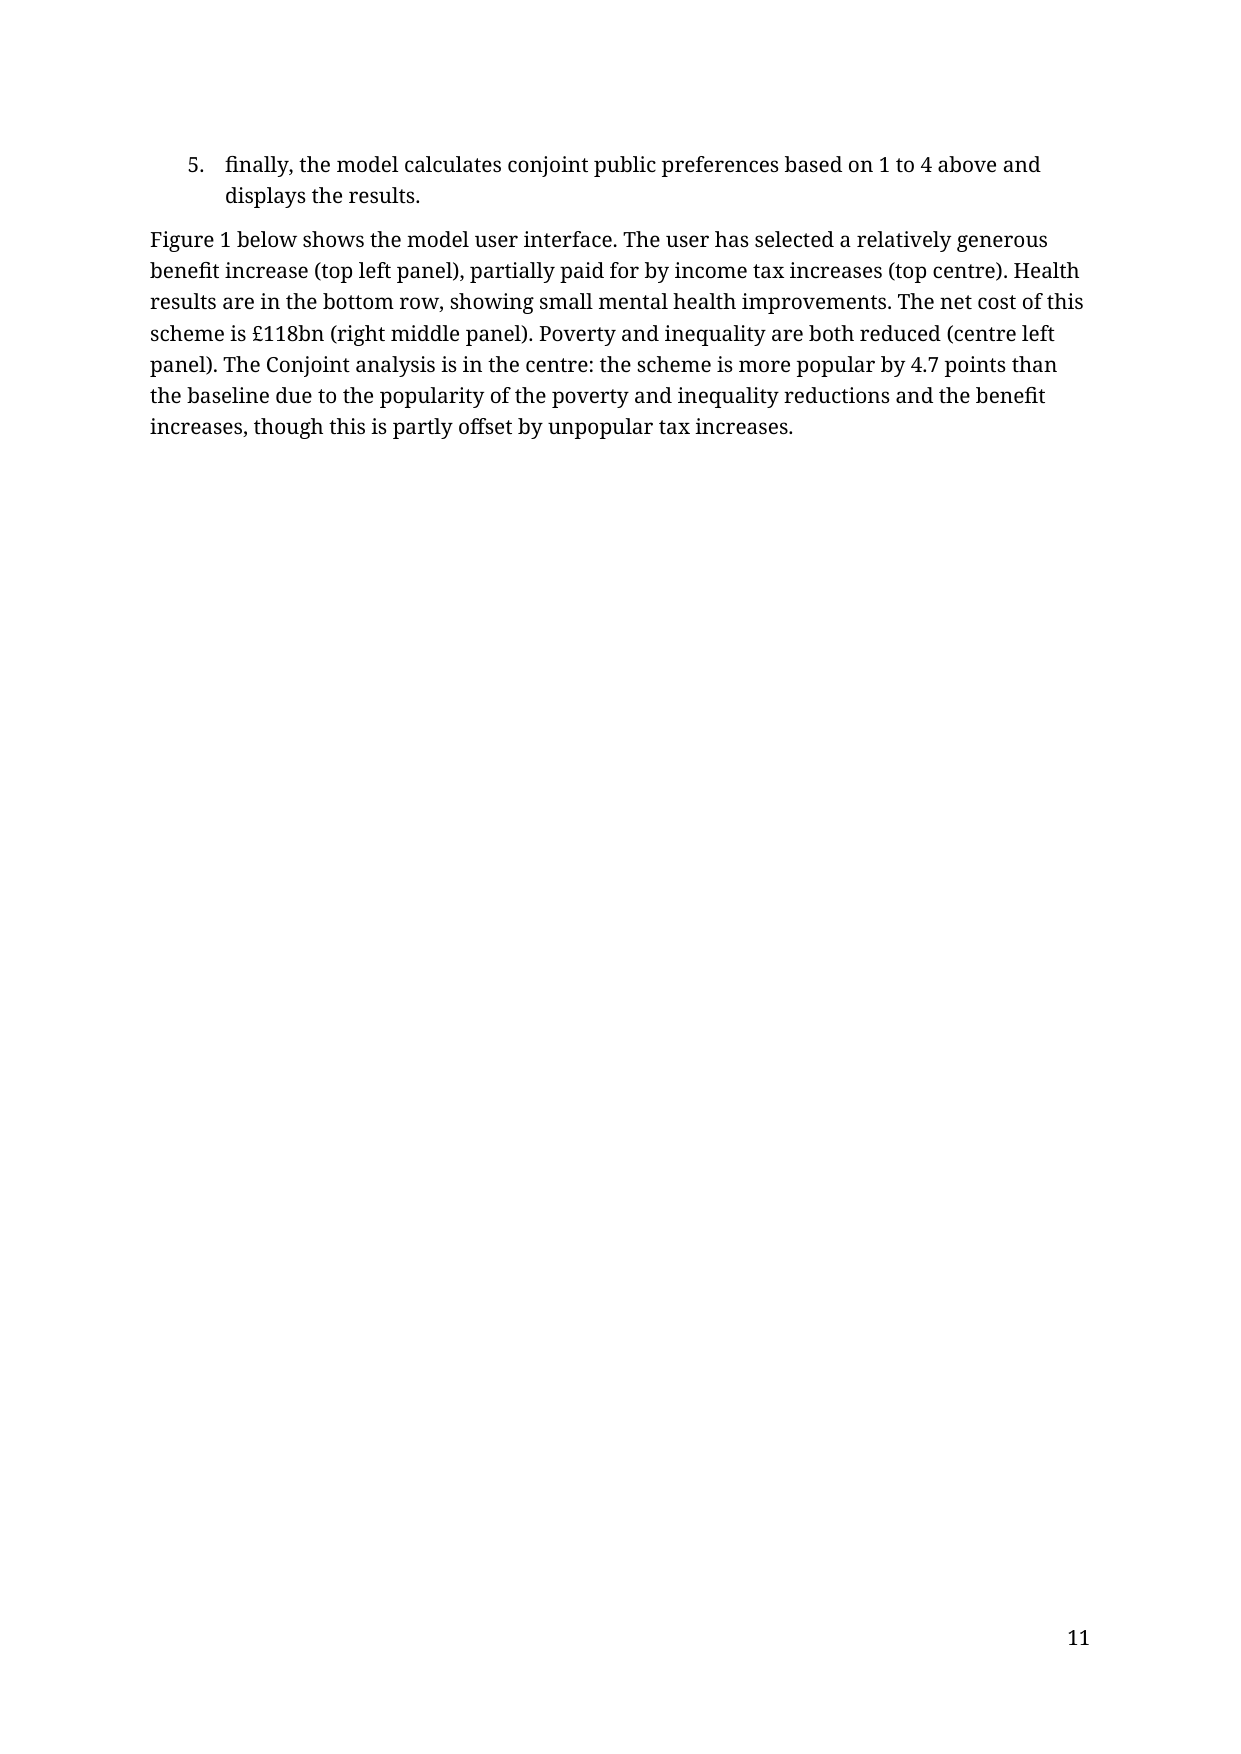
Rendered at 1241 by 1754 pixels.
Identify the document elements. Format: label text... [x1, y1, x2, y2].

text Figure 1 below shows the model user interface. The user has selected a relatively generous benefit increase (top left panel), partially paid for by income tax increases (top centre). Health results are in the bottom row, showing small mental health improvements. The net cost of this scheme is £118bn (right middle panel). Poverty and inequality are both reduced (centre left panel). The Conjoint analysis is in the centre: the scheme is more popular by 4.7 points than the baseline due to the popularity of the poverty and inequality reductions and the benefit increases, though this is partly offset by unpopular tax increases. [150, 225, 1090, 441]
list finally, the model calculates conjoint public preferences based on 1 to 4 above and displays the results. [187, 150, 1090, 210]
